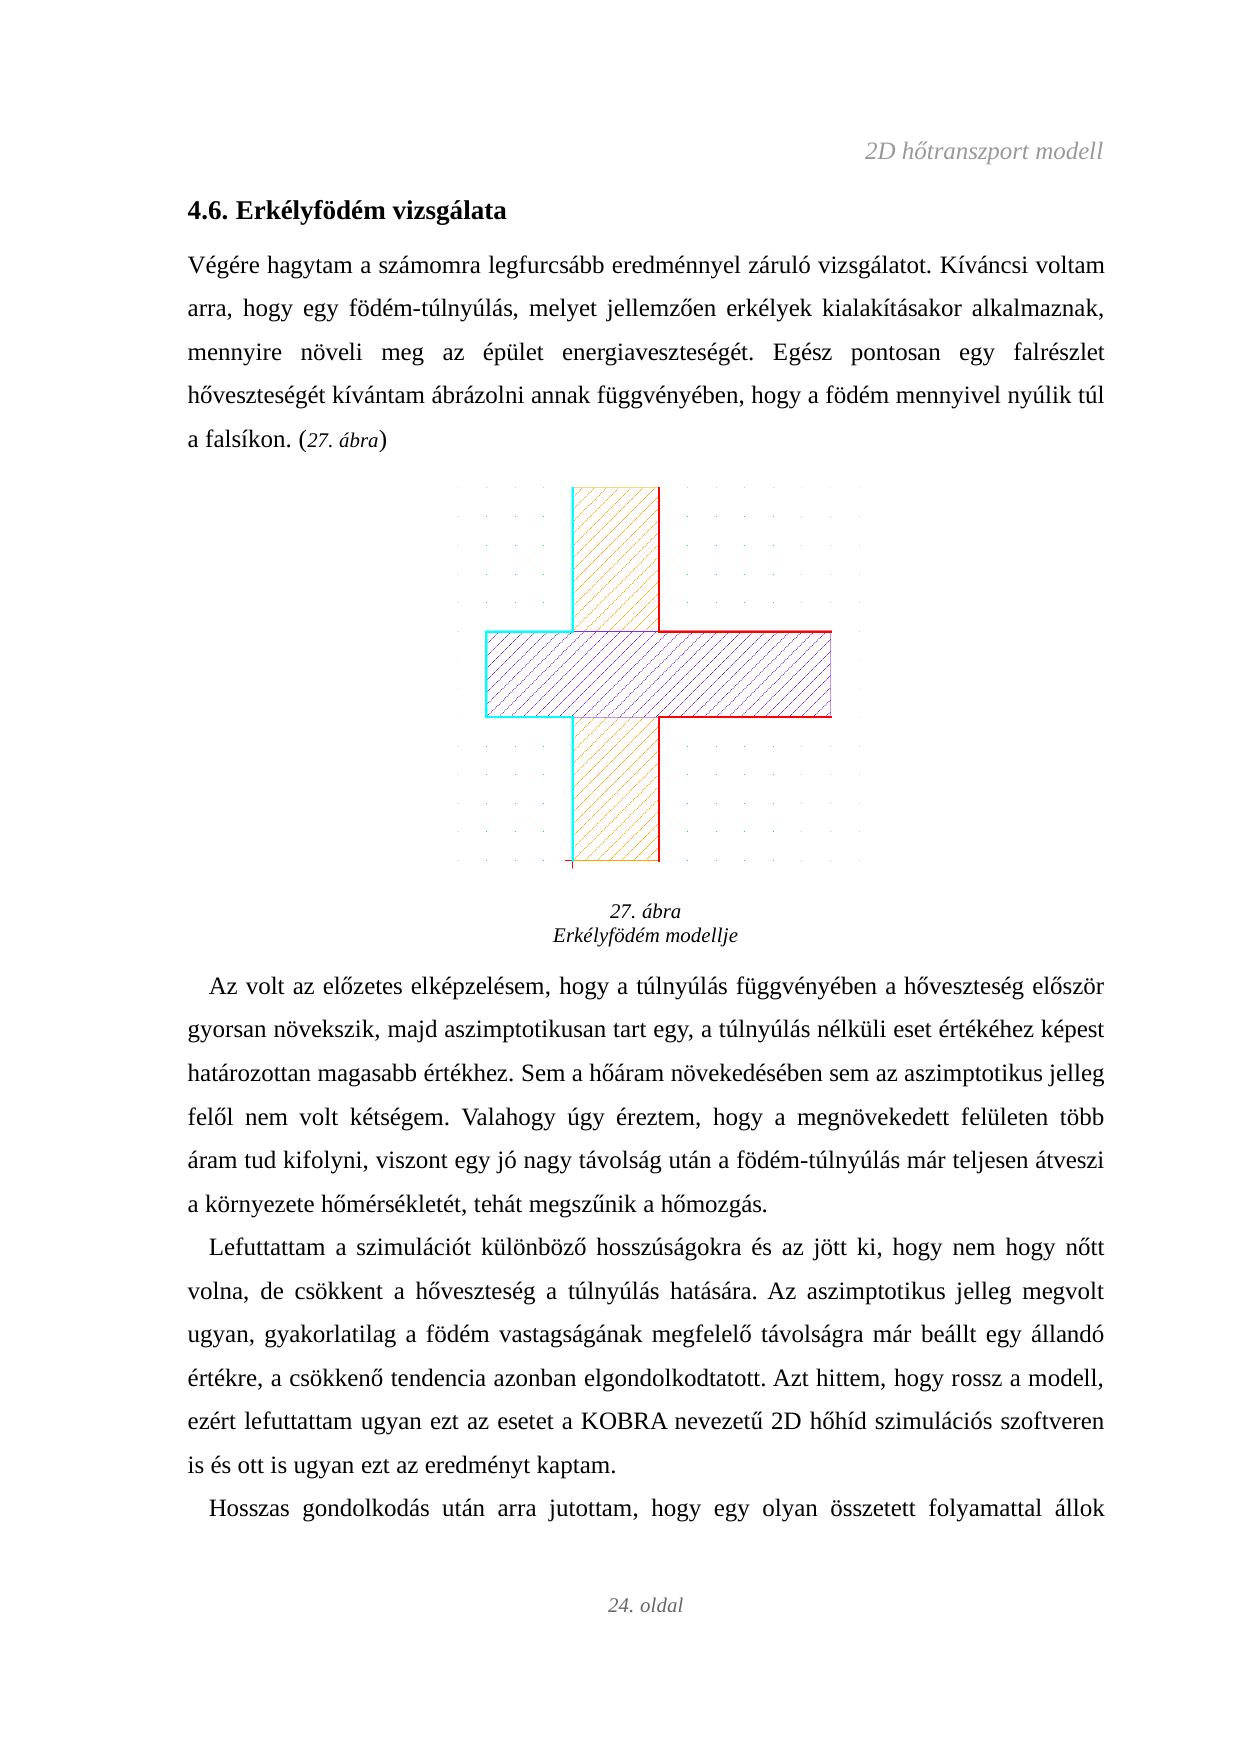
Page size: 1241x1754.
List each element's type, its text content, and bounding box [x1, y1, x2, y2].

text Lefuttattam a szimulációt különböző hosszúságokra és az jött ki, hogy nem hogy nőtt volna, de csökkent a hőveszteség a túlnyúlás hatására. Az aszimptotikus jelleg megvolt ugyan, gyakorlatilag a födém vastagságának megfelelő távolságra már beállt egy állandó értékre, a csökkenő tendencia azonban elgondolkodtatott. Azt hittem, hogy rossz a modell, ezért lefuttattam ugyan ezt az esetet a KOBRA nevezetű 2D hőhíd szimulációs szoftveren is és ott is ugyan ezt az eredményt kaptam. [187, 1232, 1106, 1479]
text 27. ábra [187, 899, 1106, 923]
text Az volt az előzetes elképzelésem, hogy a túlnyúlás függvényében a hőveszteség először gyorsan növekszik, majd aszimptotikusan tart egy, a túlnyúlás nélküli eset értékéhez képest határozottan magasabb értékhez. Sem a hőáram növekedésében sem az aszimptotikus jelleg felől nem volt kétségem. Valahogy úgy éreztem, hogy a megnövekedett felületen több áram tud kifolyni, viszont egy jó nagy távolság után a födém-túlnyúlás már teljesen átveszi a környezete hőmérsékletét, tehát megszűnik a hőmozgás. [187, 971, 1106, 1218]
subtitle Erkélyfödém vizsgálata [187, 194, 1106, 226]
picture [450, 467, 864, 885]
text Végére hagytam a számomra legfurcsább eredménnyel záruló vizsgálatot. Kíváncsi voltam arra, hogy egy födém-túlnyúlás, melyet jellemzően erkélyek kialakításakor alkalmaznak, mennyire növeli meg az épület energiaveszteségét. Egész pontosan egy falrészlet hőveszteségét kívántam ábrázolni annak függvényében, hogy a födém mennyivel nyúlik túl a falsíkon. (27. ábra) [187, 249, 1106, 453]
text Erkélyfödém modellje [187, 923, 1106, 947]
text Hosszas gondolkodás után arra jutottam, hogy egy olyan összetett folyamattal állok [187, 1493, 1106, 1522]
